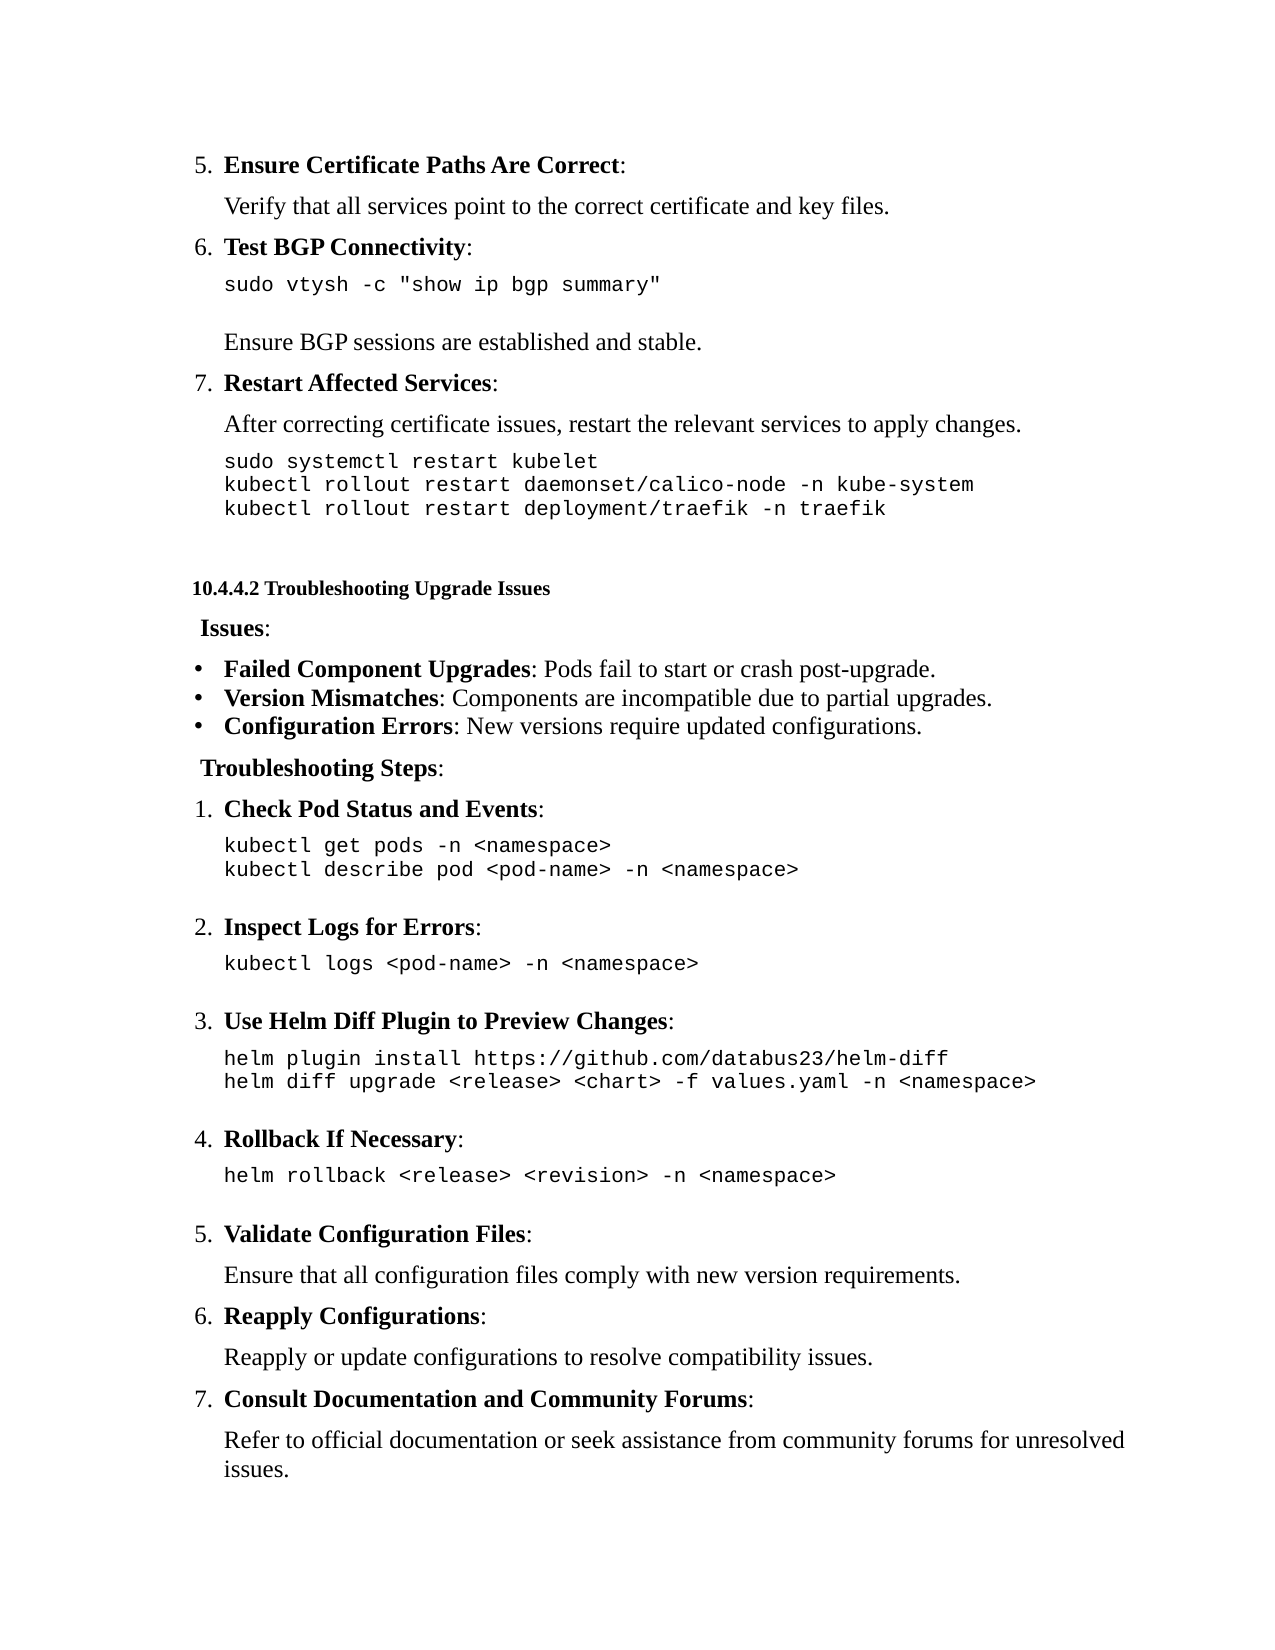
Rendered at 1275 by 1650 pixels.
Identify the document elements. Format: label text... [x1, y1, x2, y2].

list Rollback If Necessary: [194, 1124, 1125, 1153]
list Reapply or update configurations to resolve compatibility issues. [194, 1342, 1125, 1371]
list Version Mismatches: Components are incompatible due to partial upgrades. [194, 683, 1125, 711]
list Use Helm Diff Plugin to Preview Changes: [194, 1006, 1125, 1035]
list Refer to official documentation or seek assistance from community forums for unresolved issues. [194, 1425, 1125, 1482]
list Configuration Errors: New versions require updated configurations. [194, 711, 1125, 740]
list helm plugin install https://github.com/databus23/helm-diff [194, 1047, 1125, 1071]
list Test BGP Connectivity: [194, 232, 1125, 261]
list Verify that all services point to the correct certificate and key files. [194, 191, 1125, 220]
list Ensure BGP sessions are established and stable. [194, 327, 1125, 356]
list kubectl get pods -n <namespace> [194, 835, 1125, 859]
list kubectl rollout restart daemonset/calico-node -n kube-system [194, 474, 1125, 498]
list Failed Component Upgrades: Pods fail to start or crash post-upgrade. [194, 654, 1125, 683]
list Restart Affected Services: [194, 368, 1125, 397]
text Troubleshooting Steps: [150, 753, 1125, 781]
list Consult Documentation and Community Forums: [194, 1384, 1125, 1412]
text Issues: [150, 613, 1125, 641]
list kubectl logs <pod-name> -n <namespace> [194, 953, 1125, 977]
list Ensure that all configuration files comply with new version requirements. [194, 1260, 1125, 1289]
list helm diff upgrade <release> <chart> -f values.yaml -n <namespace> [194, 1071, 1125, 1095]
subtitle 10.4.4.2 Troubleshooting Upgrade Issues [150, 576, 1125, 600]
list kubectl describe pod <pod-name> -n <namespace> [194, 859, 1125, 882]
list helm rollback <release> <revision> -n <namespace> [194, 1166, 1125, 1189]
list Ensure Certificate Paths Are Correct: [194, 150, 1125, 179]
list After correcting certificate issues, restart the relevant services to apply changes. [194, 409, 1125, 438]
list Reapply Configurations: [194, 1301, 1125, 1330]
list sudo vtysh -c "show ip bgp summary" [194, 274, 1125, 297]
list Check Pod Status and Events: [194, 794, 1125, 823]
list Validate Configuration Files: [194, 1219, 1125, 1247]
list Inspect Logs for Errors: [194, 912, 1125, 941]
list kubectl rollout restart deployment/traefik -n traefik [194, 498, 1125, 522]
list sudo systemctl restart kubelet [194, 451, 1125, 474]
